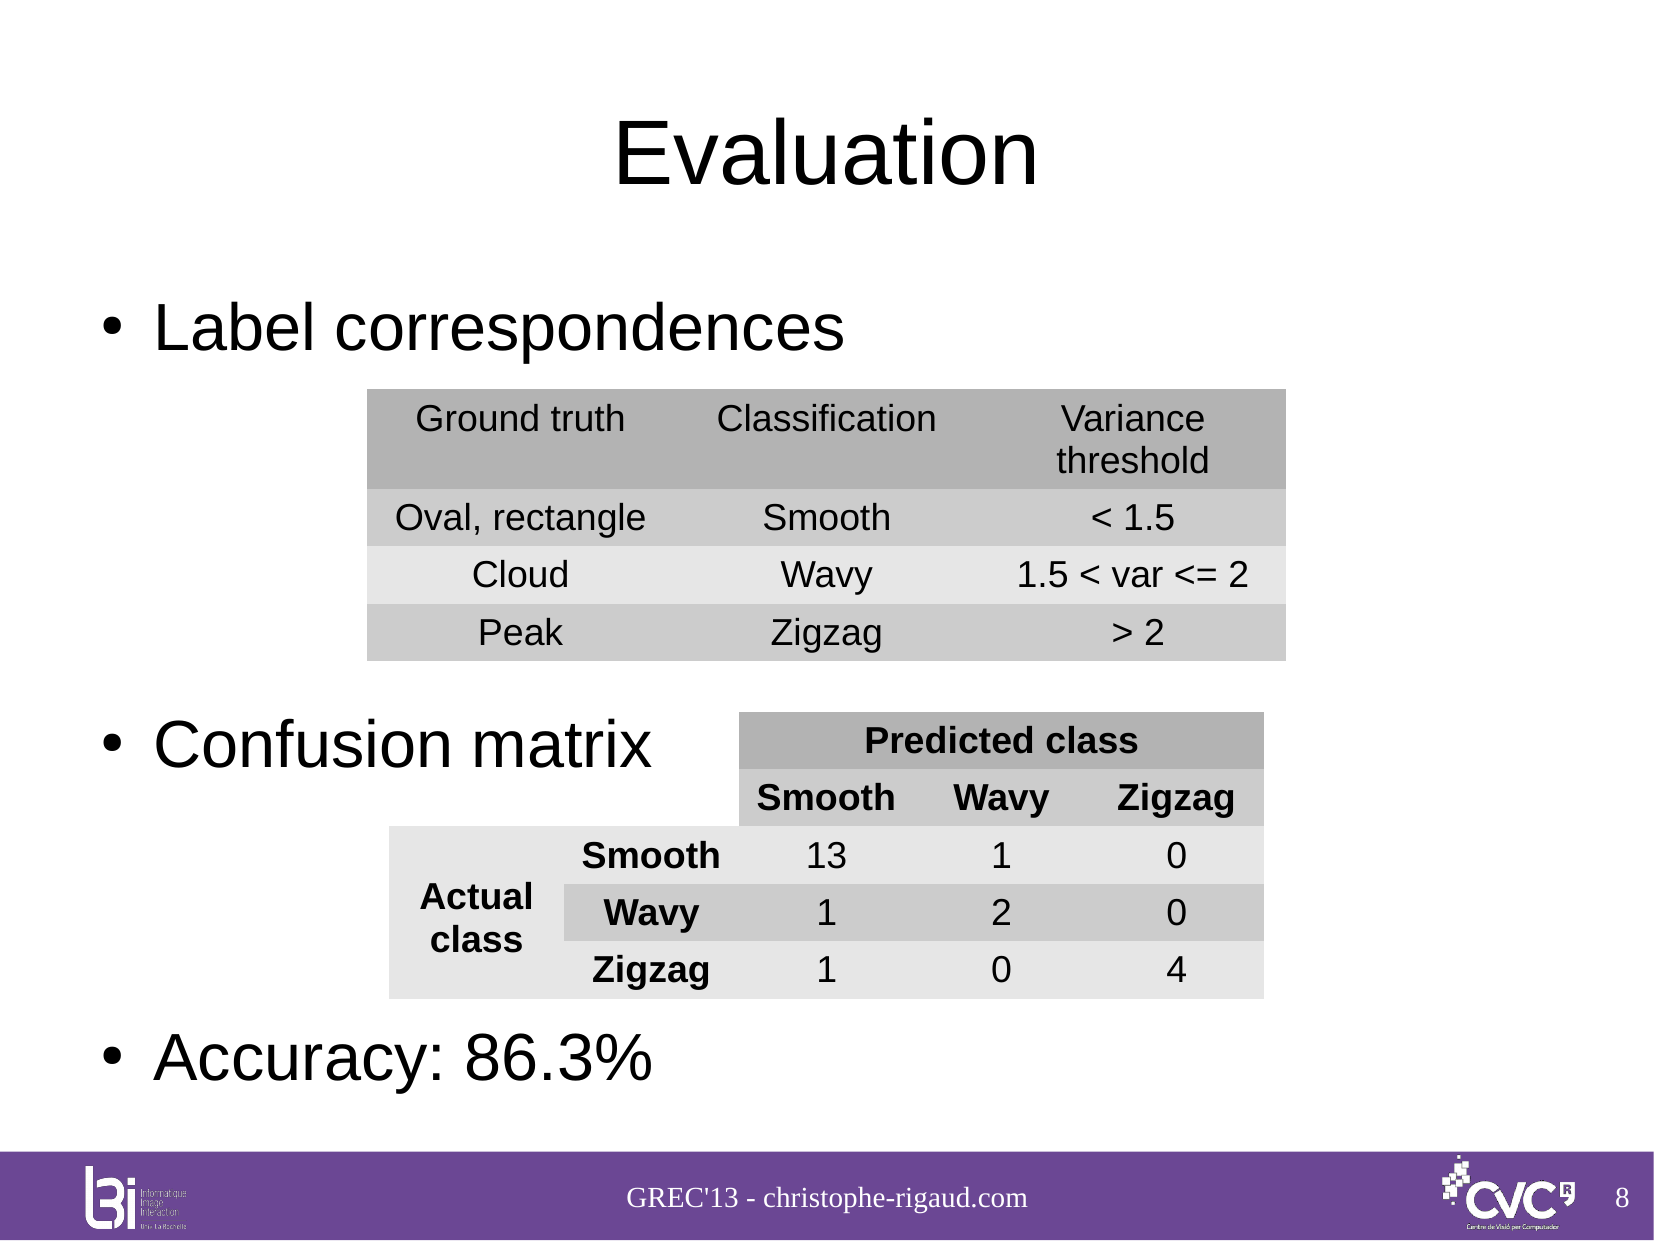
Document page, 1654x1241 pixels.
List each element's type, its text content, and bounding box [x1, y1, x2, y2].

table_cell > 2 [980, 604, 1286, 661]
title Evaluation [82, 49, 1571, 257]
table_cell 1.5 < var <= 2 [980, 546, 1286, 604]
table_cell Peak [367, 604, 674, 661]
picture [1438, 1149, 1579, 1232]
table_cell Oval, rectangle [367, 489, 674, 546]
table_cell Cloud [367, 546, 674, 604]
table_cell < 1.5 [980, 489, 1286, 546]
table_header Ground truth [367, 389, 674, 489]
table_cell Zigzag [674, 604, 980, 661]
table_cell Smooth [674, 489, 980, 546]
picture [58, 1151, 214, 1241]
table_header Classification [674, 389, 980, 489]
table_cell Wavy [674, 546, 980, 604]
table_header Variance threshold [980, 389, 1286, 489]
list Label correspondences Confusion matrix Accuracy: 86.3% [82, 290, 1359, 1152]
